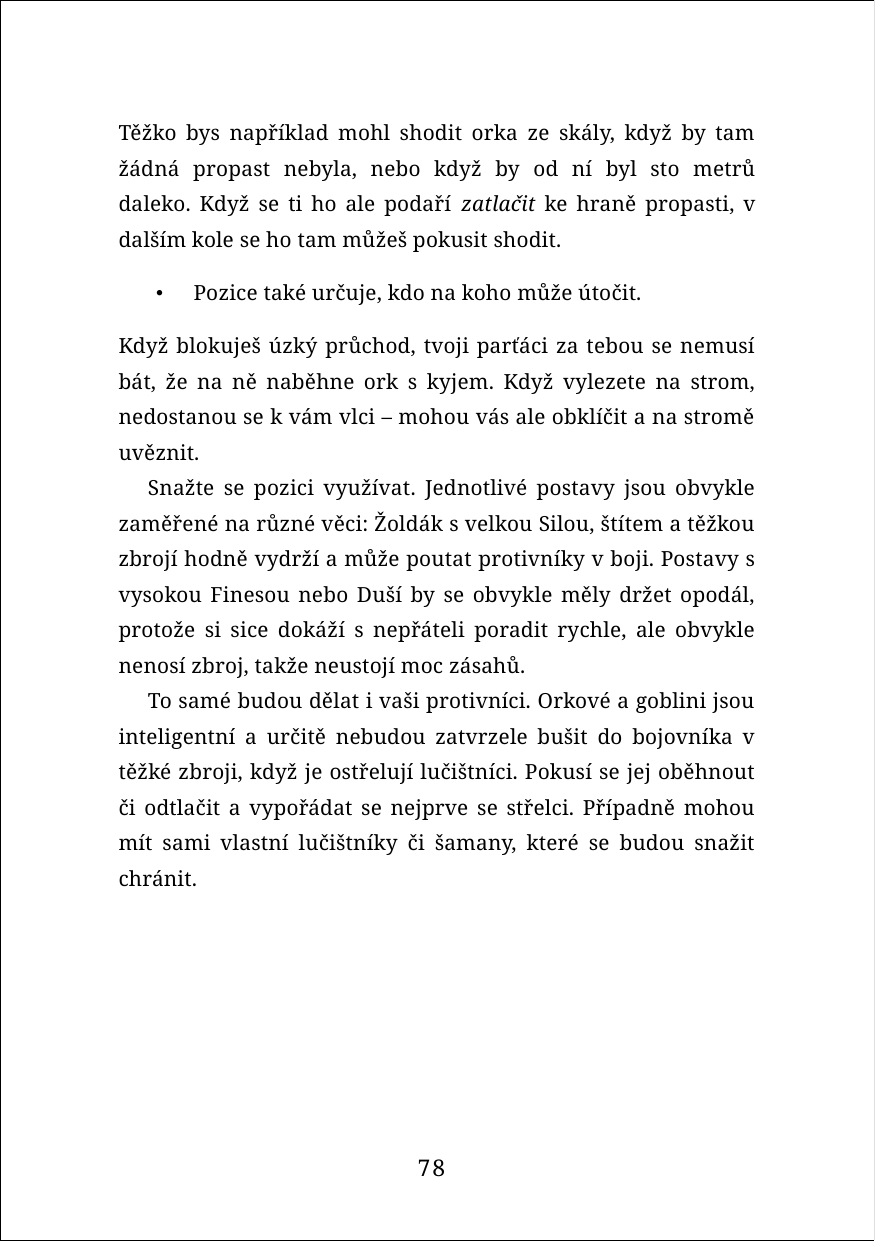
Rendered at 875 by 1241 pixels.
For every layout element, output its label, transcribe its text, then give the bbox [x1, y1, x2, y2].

text Když blokuješ úzký průchod, tvoji parťáci za tebou se nemusí bát, že na ně naběhne ork s kyjem. Když vylezete na strom, nedostanou se k vám vlci – mohou vás ale obklíčit a na stromě uvěznit. Snažte se pozici využívat. Jednotlivé postavy jsou obvykle zaměřené na různé věci: Žoldák s velkou Silou, štítem a těžkou zbrojí hodně vydrží a může poutat protivníky v boji. Postavy s vysokou Finesou nebo Duší by se obvykle měly držet opodál, protože si sice dokáží s nepřáteli poradit rychle, ale obvykle nenosí zbroj, takže neustojí moc zásahů. To samé budou dělat i vaši protivníci. Orkové a goblini jsou inteligentní a určitě nebudou zatvrzele bušit do bojovníka v těžké zbroji, když je ostřelují lučištníci. Pokusí se jej oběhnout či odtlačit a vypořádat se nejprve se střelci. Případně mohou mít sami vlastní lučištníky či šamany, které se budou snažit chránit. [118, 331, 756, 892]
text Těžko bys například mohl shodit orka ze skály, když by tam žádná propast nebyla, nebo když by od ní byl sto metrů daleko. Když se ti ho ale podaří zatlačit ke hraně propasti, v dalším kole se ho tam můžeš pokusit shodit. [118, 118, 756, 253]
list Pozice také určuje, kdo na koho může útočit. [156, 278, 756, 306]
